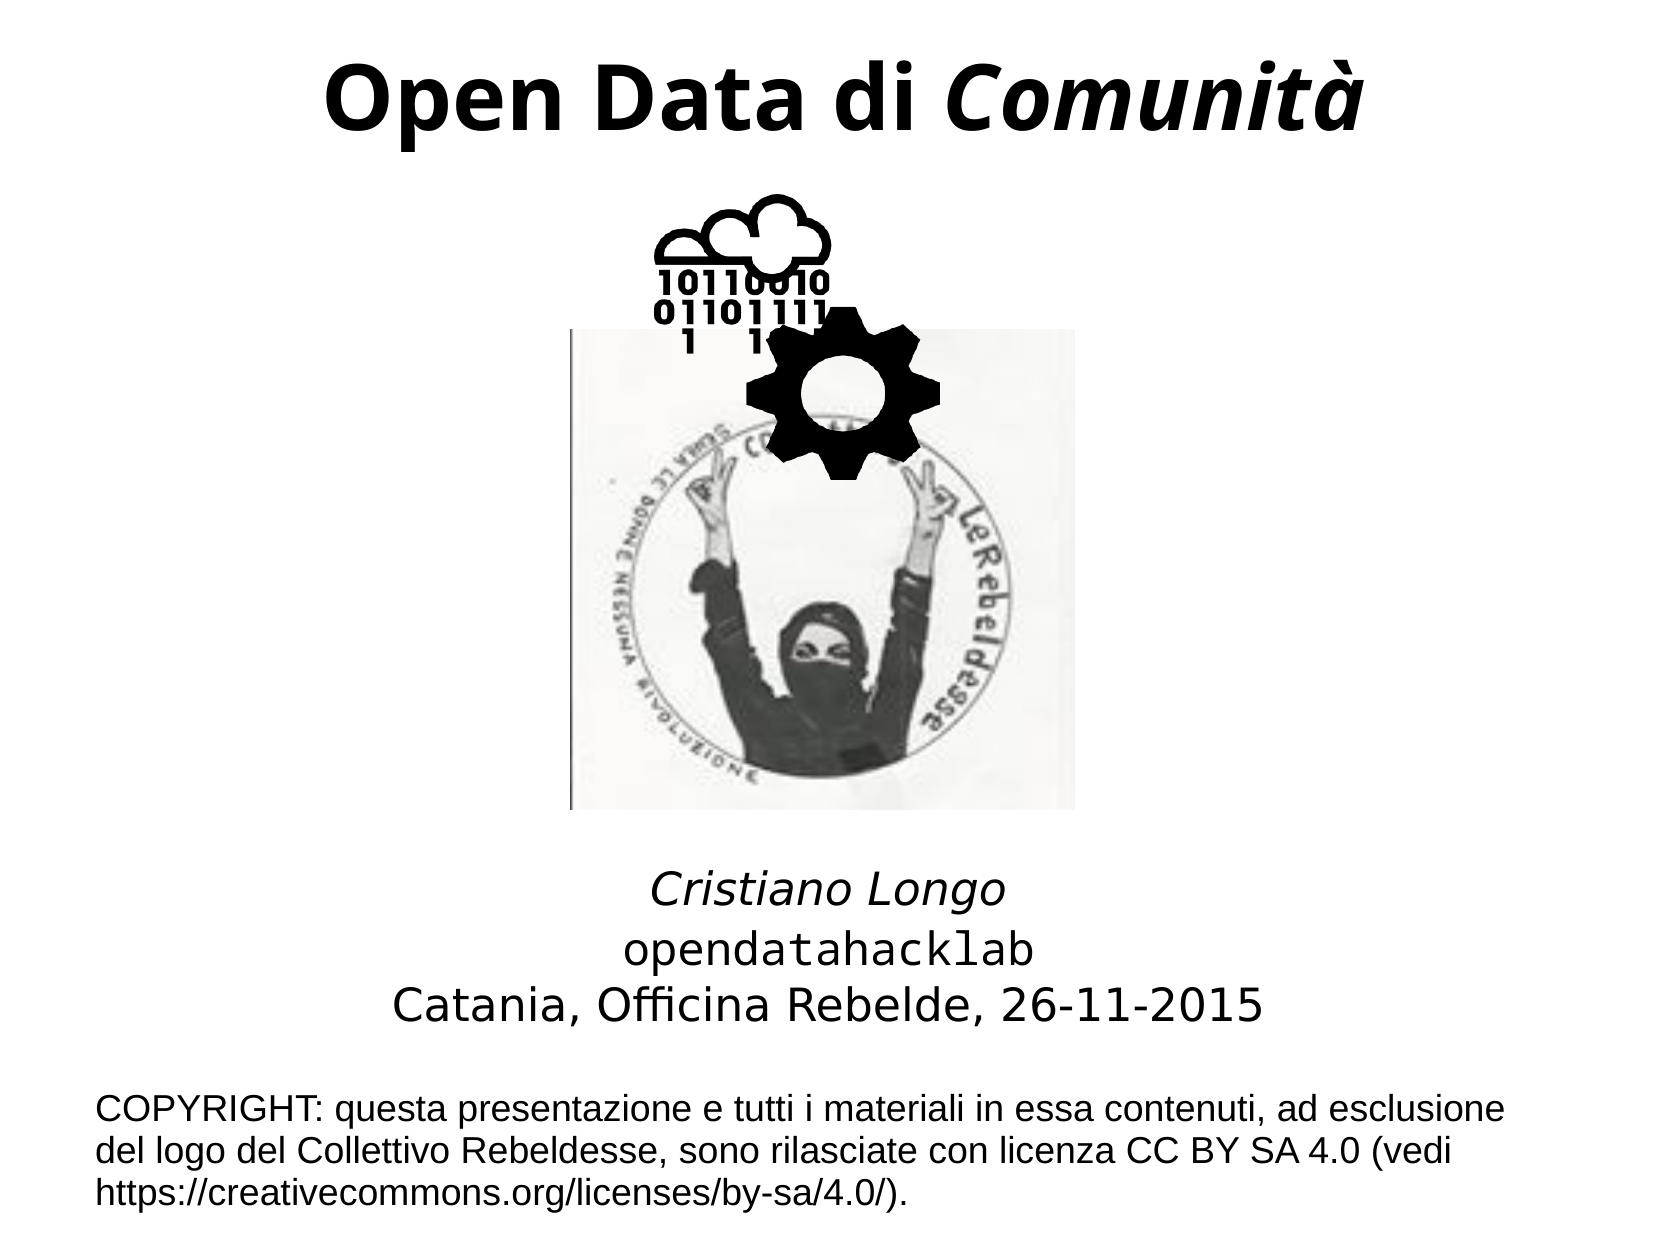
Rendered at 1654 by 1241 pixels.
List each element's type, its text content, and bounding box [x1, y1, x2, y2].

picture [570, 194, 1075, 811]
title Cristiano Longo opendatahacklab Catania, Officina Rebelde, 26-11-2015 [75, 845, 1583, 1051]
title Open Data di Comunità [82, 39, 1606, 151]
text_box COPYRIGHT: questa presentazione e tutti i materiali in essa contenuti, ad esclusione del logo del Collettivo Rebeldesse, sono rilasciate con licenza CC BY SA 4.0 (vedi https://creativecommons.org/licenses/by-sa/4.0/). [80, 1080, 1561, 1241]
